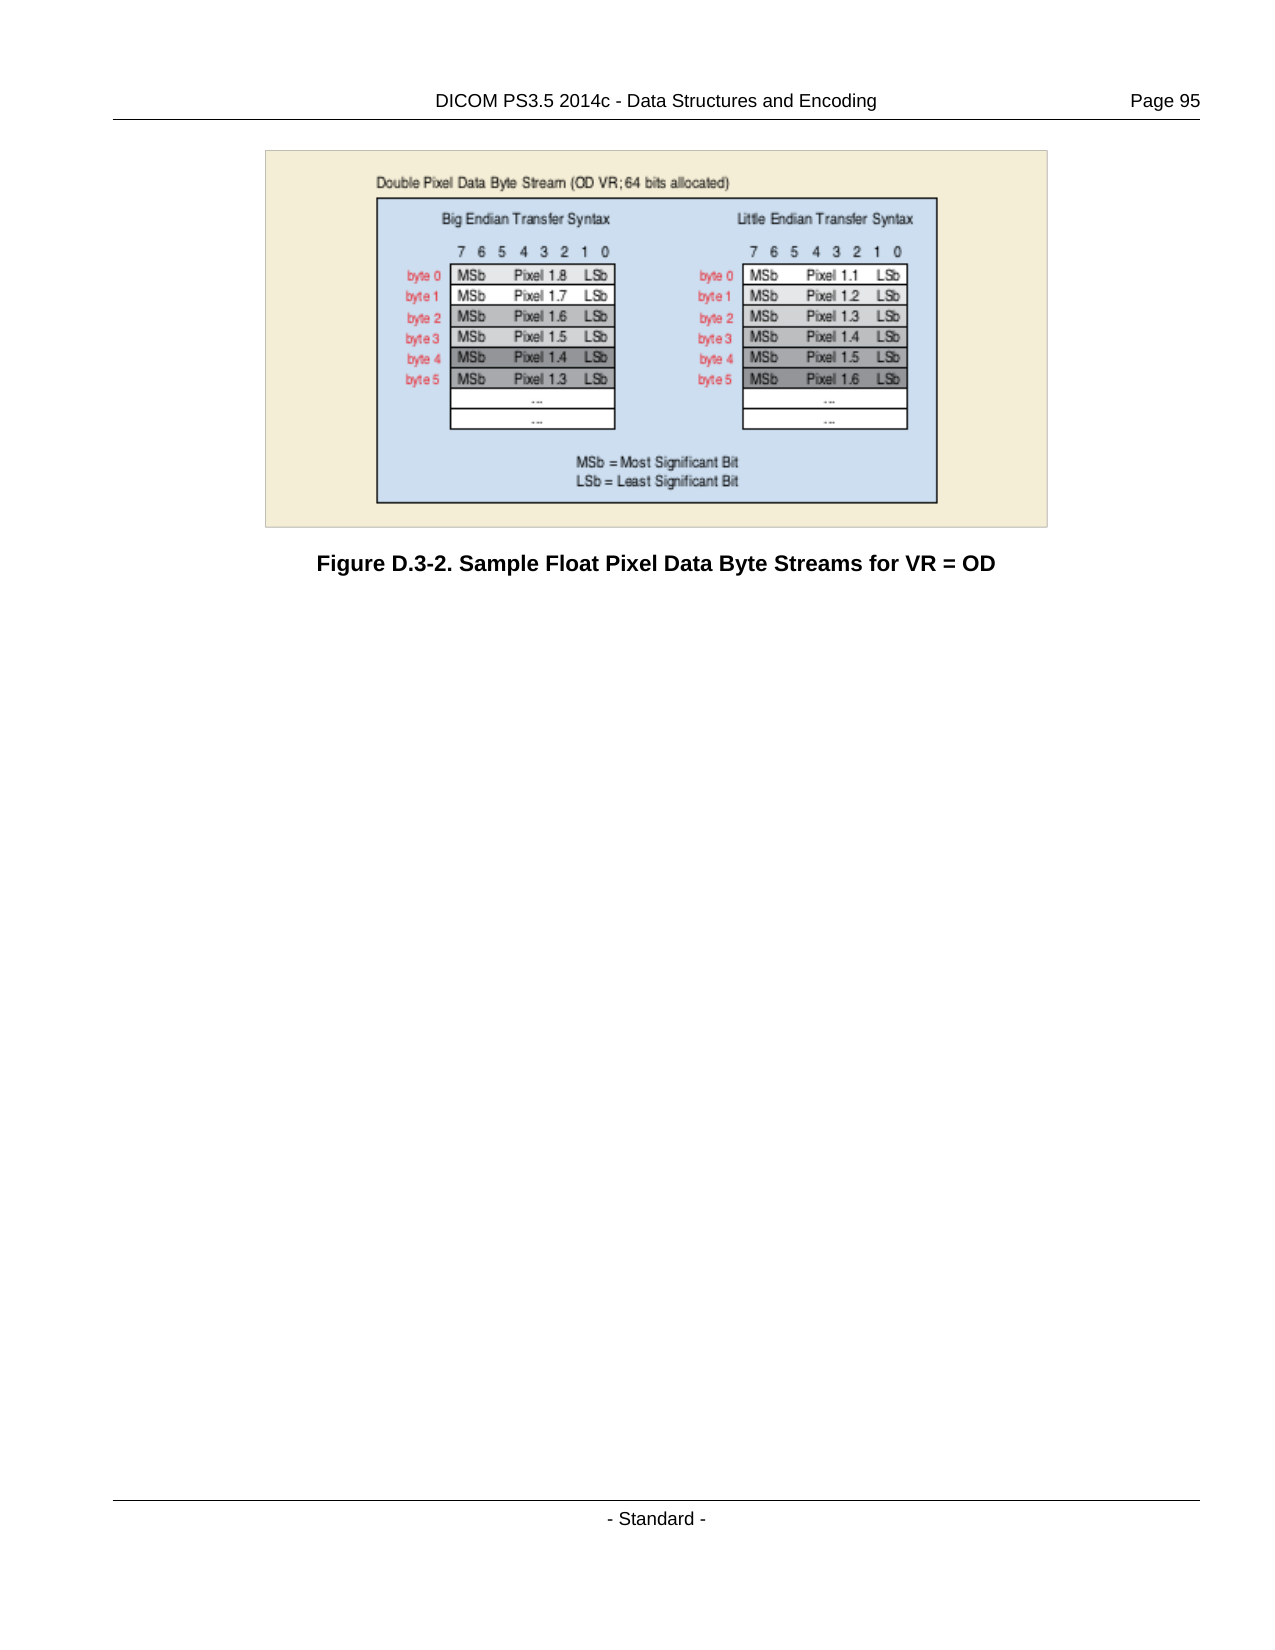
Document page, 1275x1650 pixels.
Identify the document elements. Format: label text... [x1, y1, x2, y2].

picture [264, 150, 1049, 529]
text Figure D.3-2. Sample Float Pixel Data Byte Streams for VR = OD [112, 551, 1200, 576]
